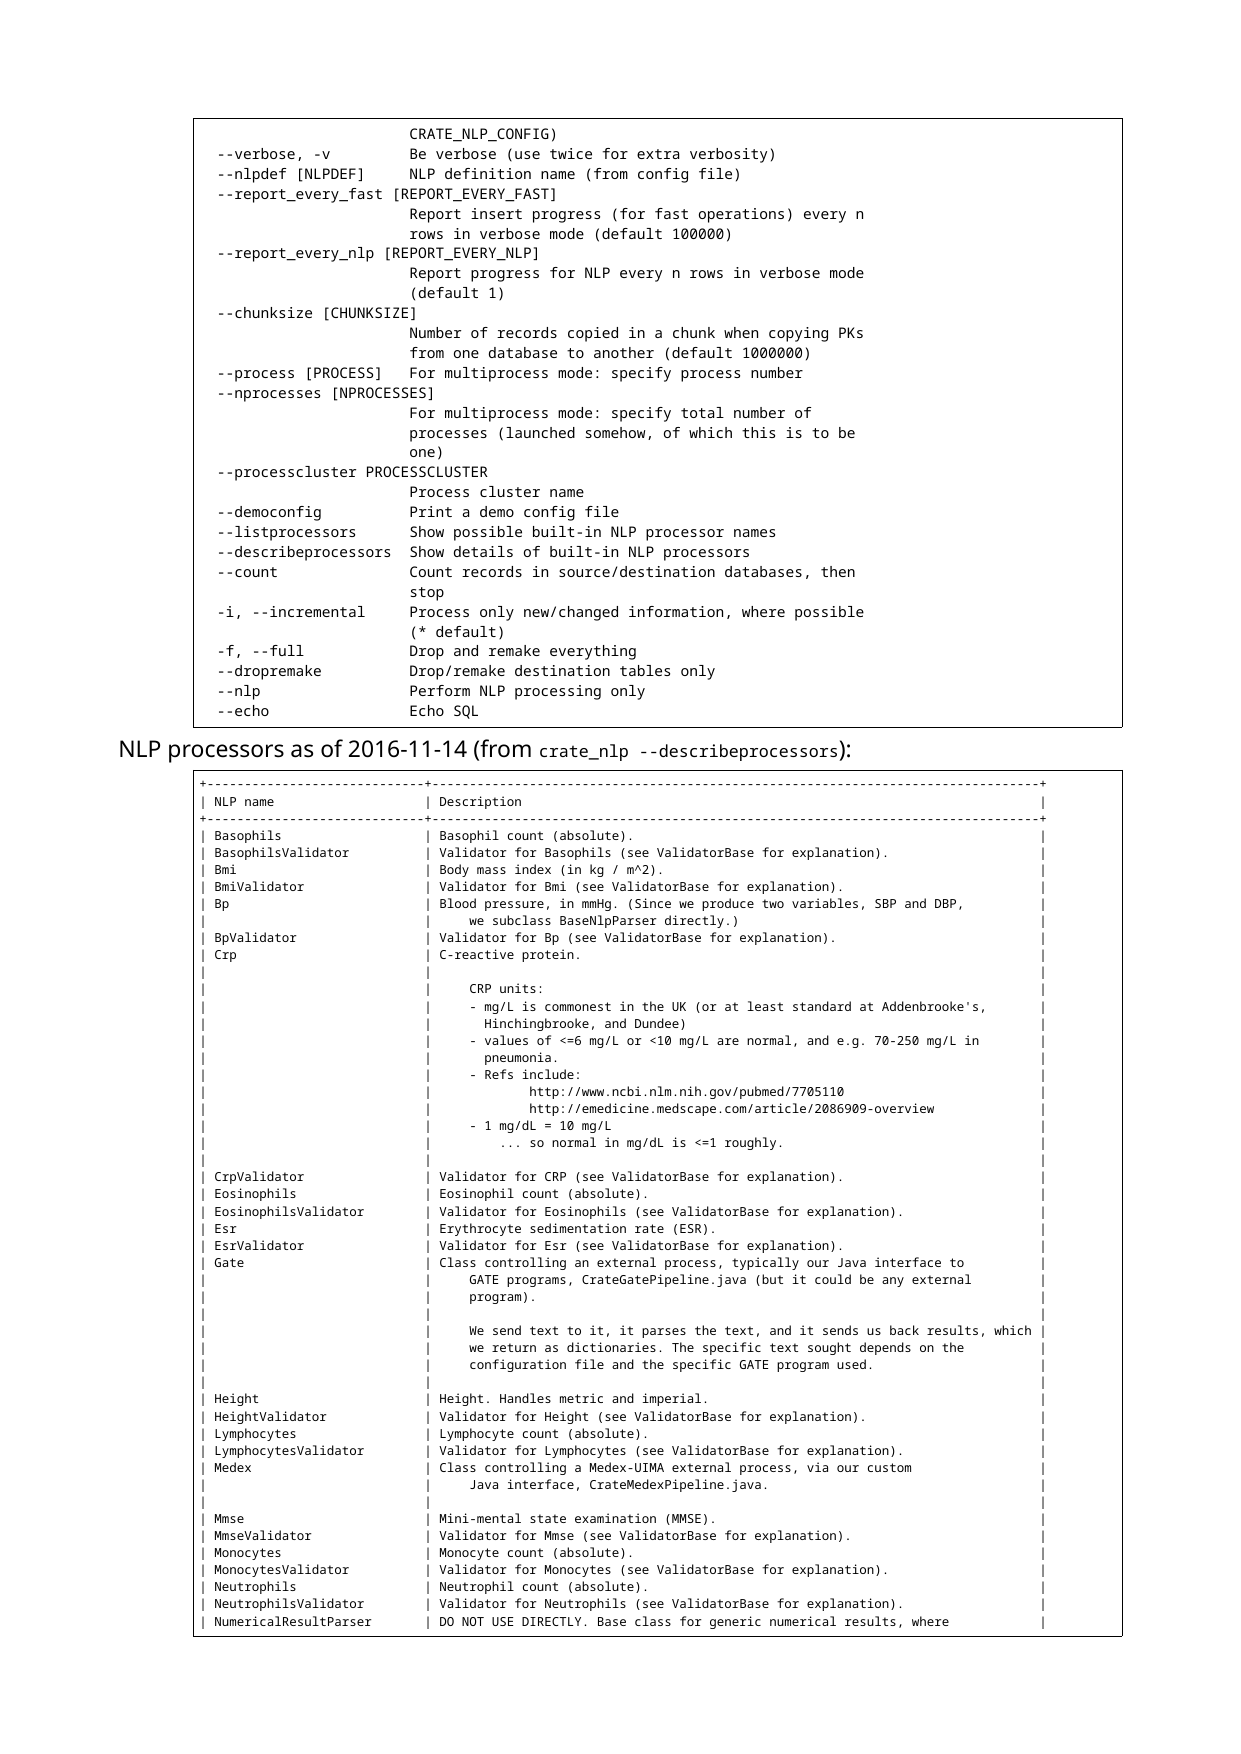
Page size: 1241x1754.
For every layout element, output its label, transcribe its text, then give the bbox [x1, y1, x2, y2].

text NLP processors as of 2016-11-14 (from crate_nlp --describeprocessors): [118, 733, 1122, 764]
table_header CRATE_NLP_CONFIG) --verbose, -v Be verbose (use twice for extra verbosity) --nlpdef [NLPDEF] NLP definition name (from config file) --report_every_fast [REPORT_EVERY_FAST] Report insert progress (for fast operations) every n rows in verbose mode (default 100000) --report_every_nlp [REPORT_EVERY_NLP] Report progress for NLP every n rows in verbose mode (default 1) --chunksize [CHUNKSIZE] Number of records copied in a chunk when copying PKs from one database to another (default 1000000) --process [PROCESS] For multiprocess mode: specify process number --nprocesses [NPROCESSES] For multiprocess mode: specify total number of processes (launched somehow, of which this is to be one) --processcluster PROCESSCLUSTER Process cluster name --democonfig Print a demo config file --listprocessors Show possible built-in NLP processor names --describeprocessors Show details of built-in NLP processors --count Count records in source/destination databases, then stop -i, --incremental Process only new/changed information, where possible (* default) -f, --full Drop and remake everything --dropremake Drop/remake destination tables only --nlp Perform NLP processing only --echo Echo SQL [194, 119, 1122, 727]
table_header +-----------------------------+---------------------------------------------------------------------------------+ | NLP name | Description | +-----------------------------+---------------------------------------------------------------------------------+ | Basophils | Basophil count (absolute). | | BasophilsValidator | Validator for Basophils (see ValidatorBase for explanation). | | Bmi | Body mass index (in kg / m^2). | | BmiValidator | Validator for Bmi (see ValidatorBase for explanation). | | Bp | Blood pressure, in mmHg. (Since we produce two variables, SBP and DBP, | | | we subclass BaseNlpParser directly.) | | BpValidator | Validator for Bp (see ValidatorBase for explanation). | | Crp | C-reactive protein. | | | | | | CRP units: | | | - mg/L is commonest in the UK (or at least standard at Addenbrooke's, | | | Hinchingbrooke, and Dundee) | | | - values of <=6 mg/L or <10 mg/L are normal, and e.g. 70-250 mg/L in | | | pneumonia. | | | - Refs include: | | | http://www.ncbi.nlm.nih.gov/pubmed/7705110 | | | http://emedicine.medscape.com/article/2086909-overview | | | - 1 mg/dL = 10 mg/L | | | ... so normal in mg/dL is <=1 roughly. | | | | | CrpValidator | Validator for CRP (see ValidatorBase for explanation). | | Eosinophils | Eosinophil count (absolute). | | EosinophilsValidator | Validator for Eosinophils (see ValidatorBase for explanation). | | Esr | Erythrocyte sedimentation rate (ESR). | | EsrValidator | Validator for Esr (see ValidatorBase for explanation). | | Gate | Class controlling an external process, typically our Java interface to | | | GATE programs, CrateGatePipeline.java (but it could be any external | | | program). | | | | | | We send text to it, it parses the text, and it sends us back results, which | | | we return as dictionaries. The specific text sought depends on the | | | configuration file and the specific GATE program used. | | | | | Height | Height. Handles metric and imperial. | | HeightValidator | Validator for Height (see ValidatorBase for explanation). | | Lymphocytes | Lymphocyte count (absolute). | | LymphocytesValidator | Validator for Lymphocytes (see ValidatorBase for explanation). | | Medex | Class controlling a Medex-UIMA external process, via our custom | | | Java interface, CrateMedexPipeline.java. | | | | | Mmse | Mini-mental state examination (MMSE). | | MmseValidator | Validator for Mmse (see ValidatorBase for explanation). | | Monocytes | Monocyte count (absolute). | | MonocytesValidator | Validator for Monocytes (see ValidatorBase for explanation). | | Neutrophils | Neutrophil count (absolute). | | NeutrophilsValidator | Validator for Neutrophils (see ValidatorBase for explanation). | | NumericalResultParser | DO NOT USE DIRECTLY. Base class for generic numerical results, where | [194, 771, 1122, 1636]
